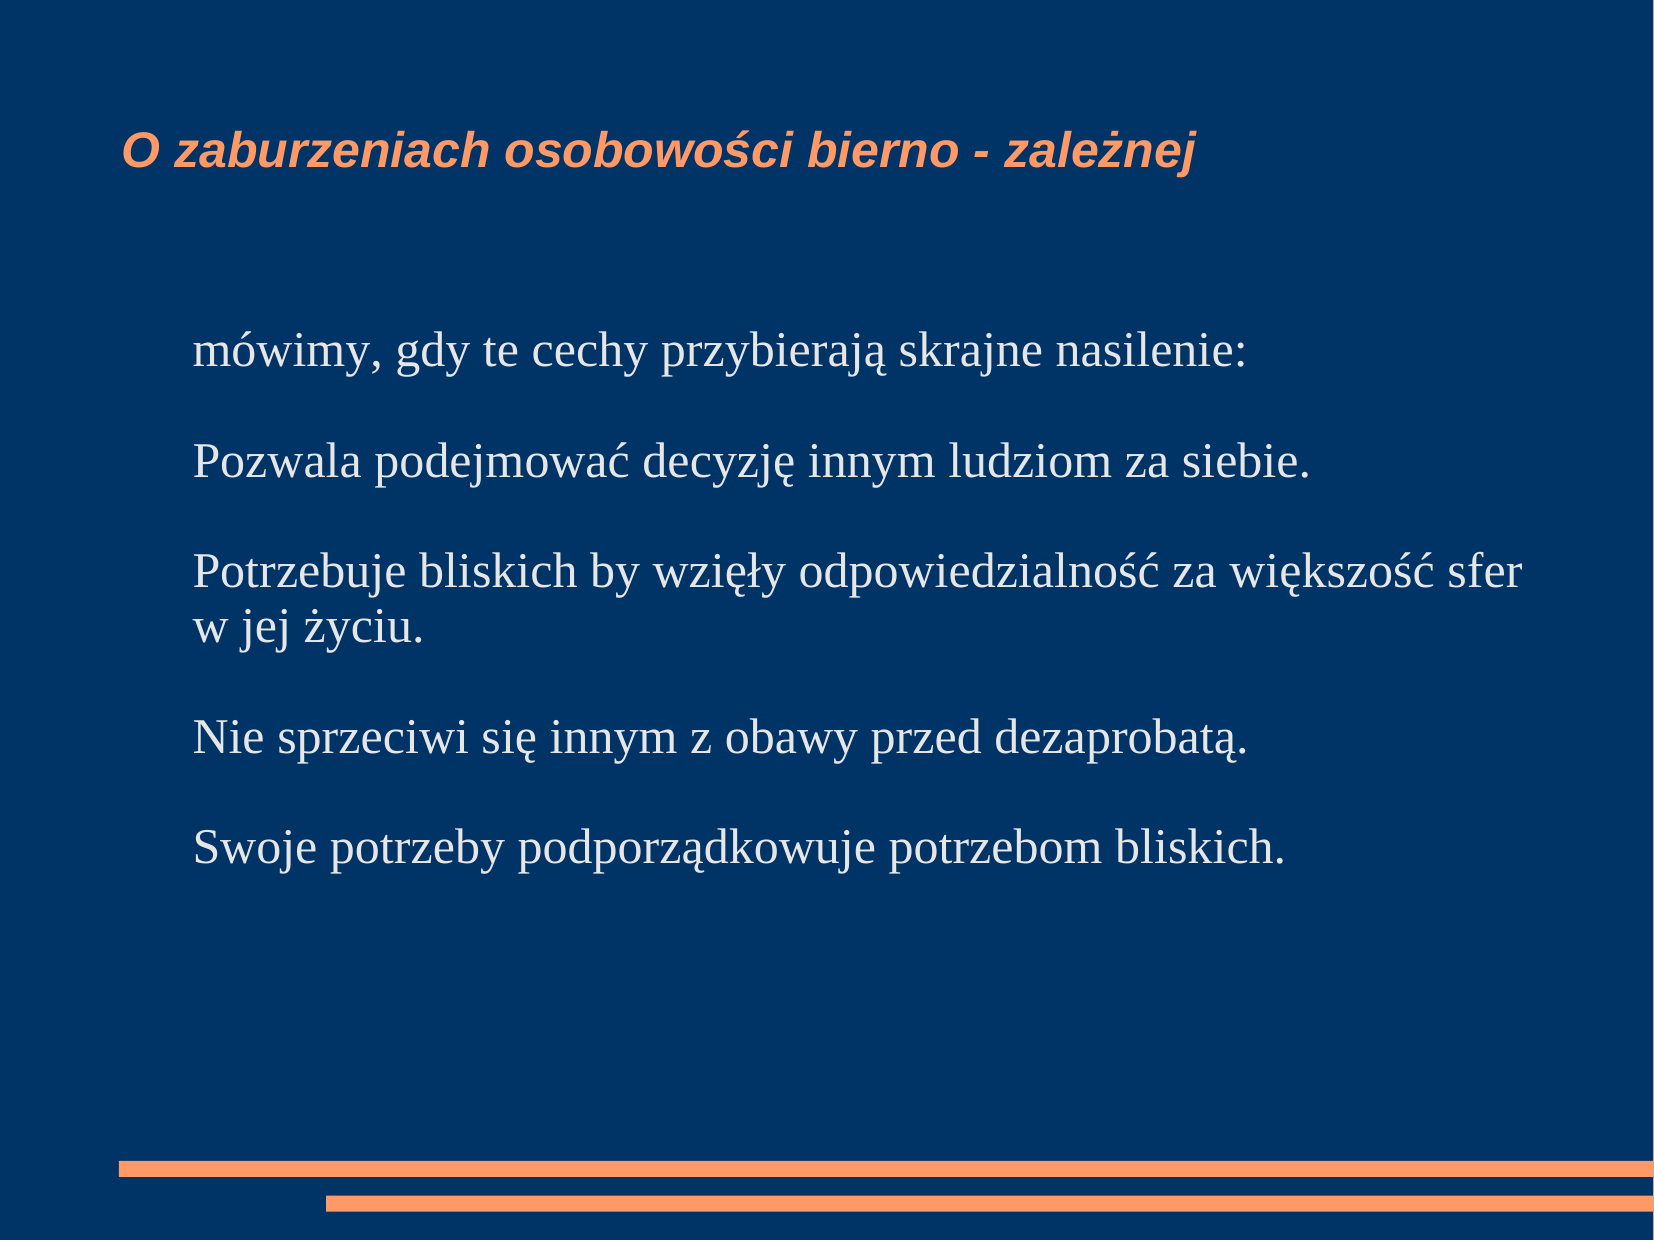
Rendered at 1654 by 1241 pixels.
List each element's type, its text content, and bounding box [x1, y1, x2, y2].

list mówimy, gdy te cechy przybierają skrajne nasilenie: Pozwala podejmować decyzję innym ludziom za siebie. Potrzebuje bliskich by wzięły odpowiedzialność za większość sfer w jej życiu. Nie sprzeciwi się innym z obawy przed dezaprobatą. Swoje potrzeby podporządkowuje potrzebom bliskich. [121, 322, 1561, 1132]
title O zaburzeniach osobowości bierno - zależnej [121, 46, 1534, 254]
